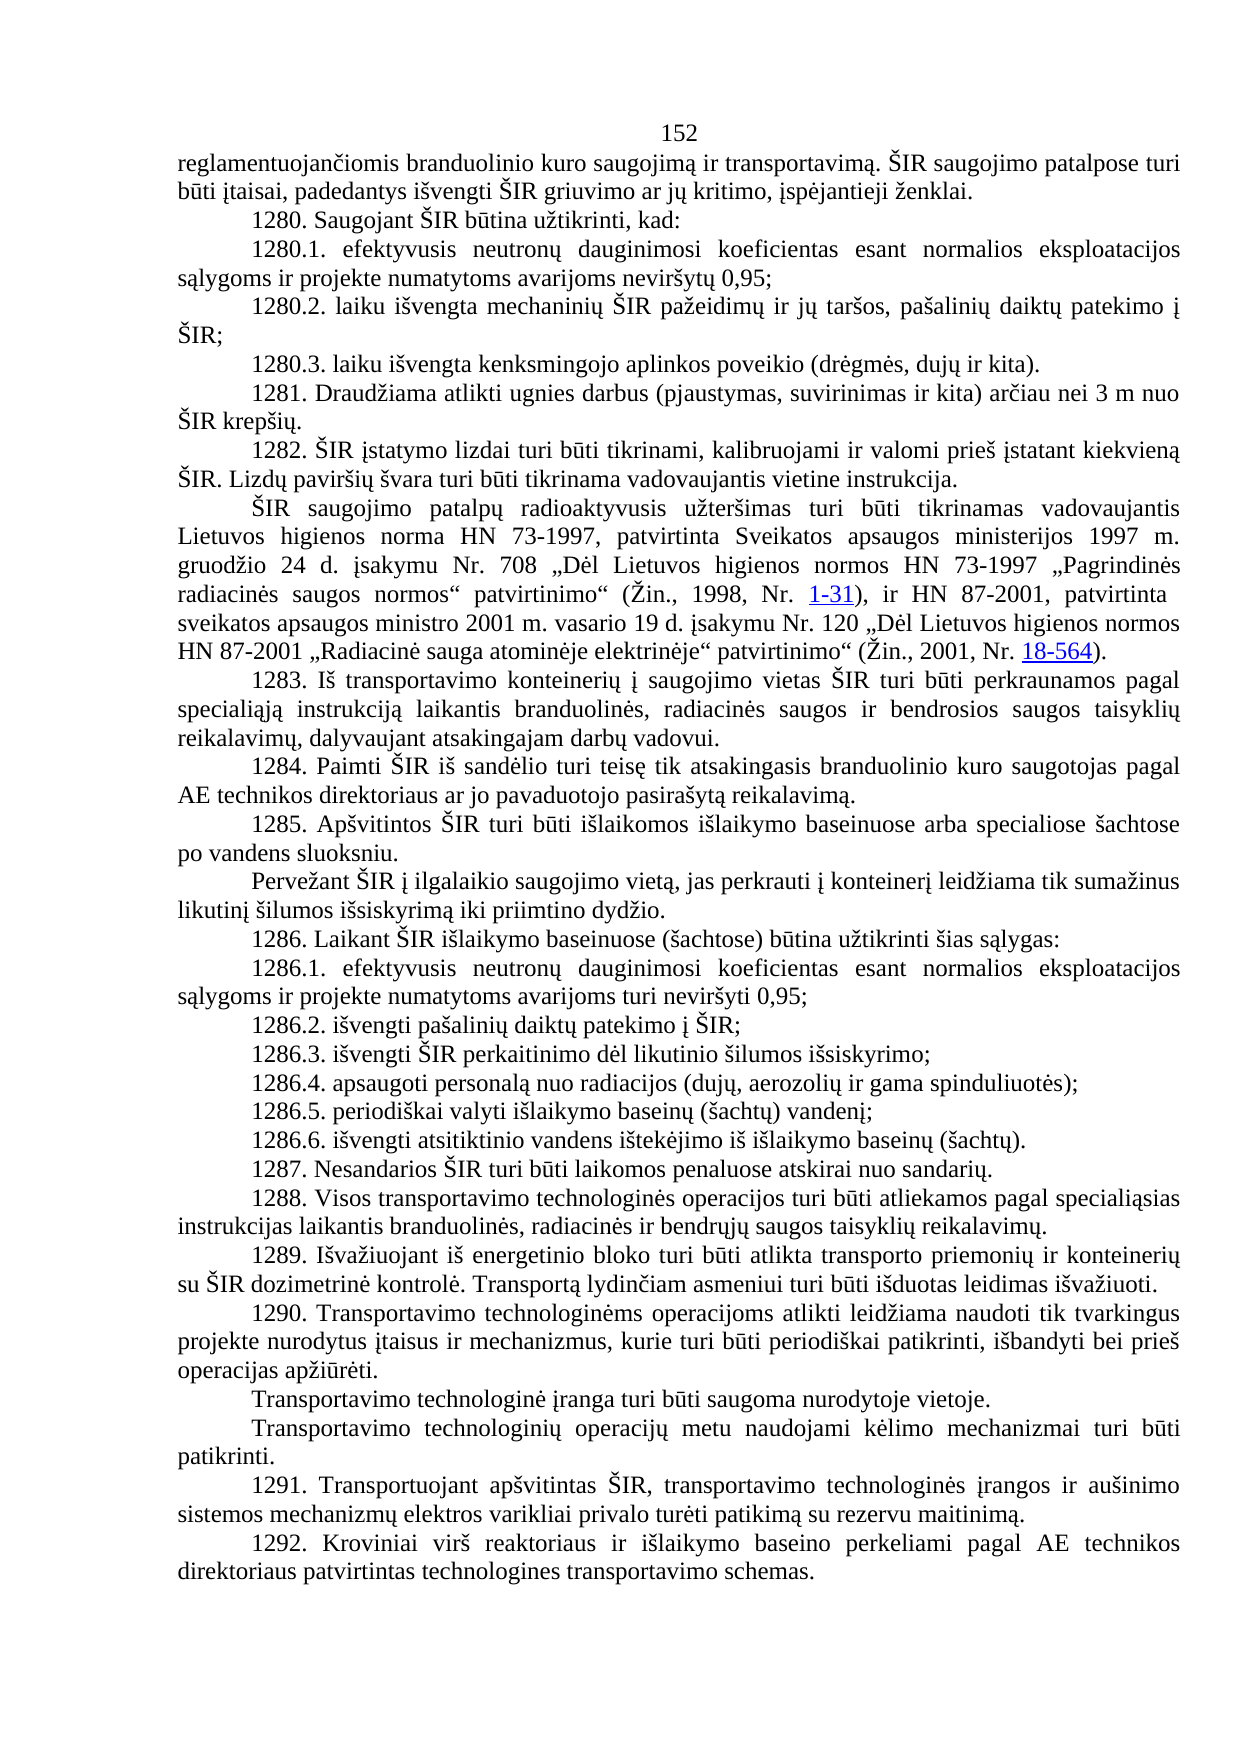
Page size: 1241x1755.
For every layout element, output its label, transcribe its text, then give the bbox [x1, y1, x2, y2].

text 1286.2. išvengti pašalinių daiktų patekimo į ŠIR; [177, 1010, 1240, 1039]
text 1280.1. efektyvusis neutronų dauginimosi koeficientas esant normalios eksploatacijos sąlygoms ir projekte numatytoms avarijoms neviršytų 0,95; [177, 234, 1181, 291]
text 1280.3. laiku išvengta kenksmingojo aplinkos poveikio (drėgmės, dujų ir kita). [177, 349, 1181, 378]
text 1280. Saugojant ŠIR būtina užtikrinti, kad: [177, 205, 1181, 234]
text 1287. Nesandarios ŠIR turi būti laikomos penaluose atskirai nuo sandarių. [177, 1154, 1181, 1183]
text 1290. Transportavimo technologinėms operacijoms atlikti leidžiama naudoti tik tvarkingus projekte nurodytus įtaisus ir mechanizmus, kurie turi būti periodiškai patikrinti, išbandyti bei prieš operacijas apžiūrėti. [177, 1298, 1181, 1384]
text 1280.2. laiku išvengta mechaninių ŠIR pažeidimų ir jų taršos, pašalinių daiktų patekimo į ŠIR; [177, 291, 1181, 349]
text Pervežant ŠIR į ilgalaikio saugojimo vietą, jas perkrauti į konteinerį leidžiama tik sumažinus likutinį šilumos išsiskyrimą iki priimtino dydžio. [177, 866, 1181, 924]
text 1282. ŠIR įstatymo lizdai turi būti tikrinami, kalibruojami ir valomi prieš įstatant kiekvieną ŠIR. Lizdų paviršių švara turi būti tikrinama vadovaujantis vietine instrukcija. [177, 435, 1181, 493]
text 1281. Draudžiama atlikti ugnies darbus (pjaustymas, suvirinimas ir kita) arčiau nei 3 m nuo ŠIR krepšių. [177, 378, 1181, 435]
text 1289. Išvažiuojant iš energetinio bloko turi būti atlikta transporto priemonių ir konteinerių su ŠIR dozimetrinė kontrolė. Transportą lydinčiam asmeniui turi būti išduotas leidimas išvažiuoti. [177, 1240, 1181, 1298]
text ŠIR saugojimo patalpų radioaktyvusis užteršimas turi būti tikrinamas vadovaujantis Lietuvos higienos norma HN 73-1997, patvirtinta Sveikatos apsaugos ministerijos 1997 m. gruodžio 24 d. įsakymu Nr. 708 „Dėl Lietuvos higienos normos HN 73-1997 „Pagrindinės radiacinės saugos normos“ patvirtinimo“ (Žin., 1998, Nr. 1-31), ir HN 87-2001, patvirtinta sveikatos apsaugos ministro 2001 m. vasario 19 d. įsakymu Nr. 120 „Dėl Lietuvos higienos normos HN 87-2001 „Radiacinė sauga atominėje elektrinėje“ patvirtinimo“ (Žin., 2001, Nr. 18-564). [177, 493, 1181, 665]
text 1286.4. apsaugoti personalą nuo radiacijos (dujų, aerozolių ir gama spinduliuotės); [177, 1068, 1240, 1096]
text 1286.3. išvengti ŠIR perkaitinimo dėl likutinio šilumos išsiskyrimo; [177, 1039, 1240, 1068]
text 1286.5. periodiškai valyti išlaikymo baseinų (šachtų) vandenį; [177, 1096, 1240, 1125]
text 1286. Laikant ŠIR išlaikymo baseinuose (šachtose) būtina užtikrinti šias sąlygas: [177, 924, 1181, 953]
text 1291. Transportuojant apšvitintas ŠIR, transportavimo technologinės įrangos ir aušinimo sistemos mechanizmų elektros varikliai privalo turėti patikimą su rezervu maitinimą. [177, 1470, 1181, 1528]
text 1288. Visos transportavimo technologinės operacijos turi būti atliekamos pagal specialiąsias instrukcijas laikantis branduolinės, radiacinės ir bendrųjų saugos taisyklių reikalavimų. [177, 1183, 1181, 1240]
text 1292. Kroviniai virš reaktoriaus ir išlaikymo baseino perkeliami pagal AE technikos direktoriaus patvirtintas technologines transportavimo schemas. [177, 1528, 1181, 1585]
text 1286.1. efektyvusis neutronų dauginimosi koeficientas esant normalios eksploatacijos sąlygoms ir projekte numatytoms avarijoms turi neviršyti 0,95; [177, 953, 1181, 1010]
text 1284. Paimti ŠIR iš sandėlio turi teisę tik atsakingasis branduolinio kuro saugotojas pagal AE technikos direktoriaus ar jo pavaduotojo pasirašytą reikalavimą. [177, 751, 1181, 809]
text Transportavimo technologinių operacijų metu naudojami kėlimo mechanizmai turi būti patikrinti. [177, 1413, 1181, 1470]
text reglamentuojančiomis branduolinio kuro saugojimą ir transportavimą. ŠIR saugojimo patalpose turi būti įtaisai, padedantys išvengti ŠIR griuvimo ar jų kritimo, įspėjantieji ženklai. [177, 148, 1181, 205]
text 1285. Apšvitintos ŠIR turi būti išlaikomos išlaikymo baseinuose arba specialiose šachtose po vandens sluoksniu. [177, 809, 1181, 866]
text 1283. Iš transportavimo konteinerių į saugojimo vietas ŠIR turi būti perkraunamos pagal specialiąją instrukciją laikantis branduolinės, radiacinės saugos ir bendrosios saugos taisyklių reikalavimų, dalyvaujant atsakingajam darbų vadovui. [177, 665, 1181, 751]
text 1286.6. išvengti atsitiktinio vandens ištekėjimo iš išlaikymo baseinų (šachtų). [177, 1125, 1240, 1154]
text Transportavimo technologinė įranga turi būti saugoma nurodytoje vietoje. [177, 1384, 1181, 1413]
